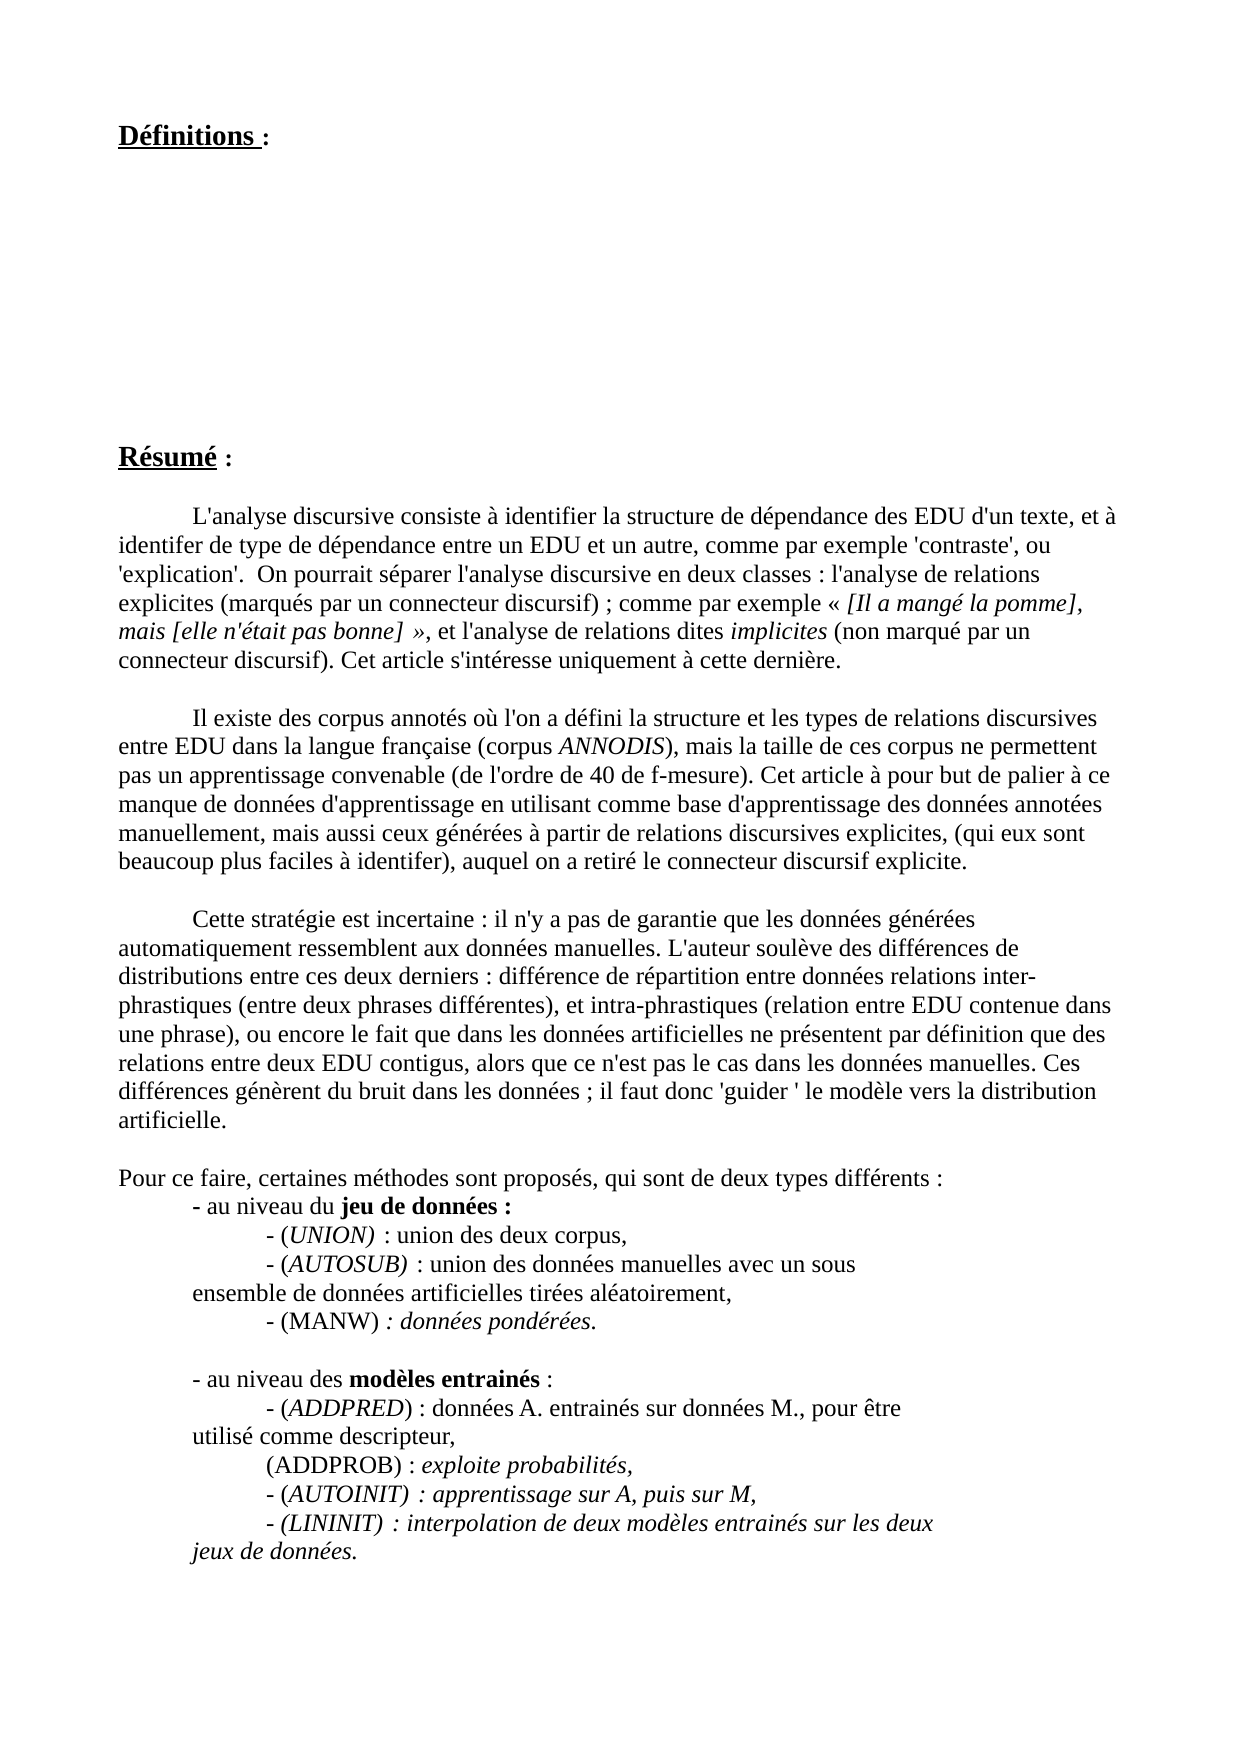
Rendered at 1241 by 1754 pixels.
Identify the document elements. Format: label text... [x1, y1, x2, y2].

text L'analyse discursive consiste à identifier la structure de dépendance des EDU d'un texte, et à identifer de type de dépendance entre un EDU et un autre, comme par exemple 'contraste', ou 'explication'. On pourrait séparer l'analyse discursive en deux classes : l'analyse de relations explicites (marqués par un connecteur discursif) ; comme par exemple « [Il a mangé la pomme], mais [elle n'était pas bonne] », et l'analyse de relations dites implicites (non marqué par un connecteur discursif). Cet article s'intéresse uniquement à cette dernière. [118, 501, 1122, 674]
text Pour ce faire, certaines méthodes sont proposés, qui sont de deux types différents : [118, 1163, 1122, 1191]
text - (LININIT) : interpolation de deux modèles entrainés sur les deux jeux de données. [118, 1508, 1122, 1565]
text - (AUTOSUB) : union des données manuelles avec un sous ensemble de données artificielles tirées aléatoirement, [118, 1249, 1122, 1306]
text - (AUTOINIT) : apprentissage sur A, puis sur M, [118, 1479, 1122, 1508]
text - (ADDPRED) : données A. entrainés sur données M., pour être utilisé comme descripteur, [118, 1393, 1122, 1450]
text Il existe des corpus annotés où l'on a défini la structure et les types de relations discursives entre EDU dans la langue française (corpus ANNODIS), mais la taille de ces corpus ne permettent pas un apprentissage convenable (de l'ordre de 40 de f-mesure). Cet article à pour but de palier à ce manque de données d'apprentissage en utilisant comme base d'apprentissage des données annotées manuellement, mais aussi ceux générées à partir de relations discursives explicites, (qui eux sont beaucoup plus faciles à identifer), auquel on a retiré le connecteur discursif explicite. [118, 703, 1122, 875]
text (ADDPROB) : exploite probabilités, [118, 1450, 1122, 1479]
text - au niveau du jeu de données : [118, 1191, 1122, 1220]
text - au niveau des modèles entrainés : [118, 1364, 1122, 1393]
text - (MANW) : données pondérées. [118, 1306, 1122, 1335]
text - (UNION) : union des deux corpus, [118, 1220, 1122, 1249]
text Définitions : [118, 118, 1122, 152]
text Cette stratégie est incertaine : il n'y a pas de garantie que les données générées automatiquement ressemblent aux données manuelles. L'auteur soulève des différences de distributions entre ces deux derniers : différence de répartition entre données relations inter-phrastiques (entre deux phrases différentes), et intra-phrastiques (relation entre EDU contenue dans une phrase), ou encore le fait que dans les données artificielles ne présentent par définition que des relations entre deux EDU contigus, alors que ce n'est pas le cas dans les données manuelles. Ces différences génèrent du bruit dans les données ; il faut donc 'guider ' le modèle vers la distribution artificielle. [118, 904, 1122, 1134]
text Résumé : [118, 439, 1122, 473]
